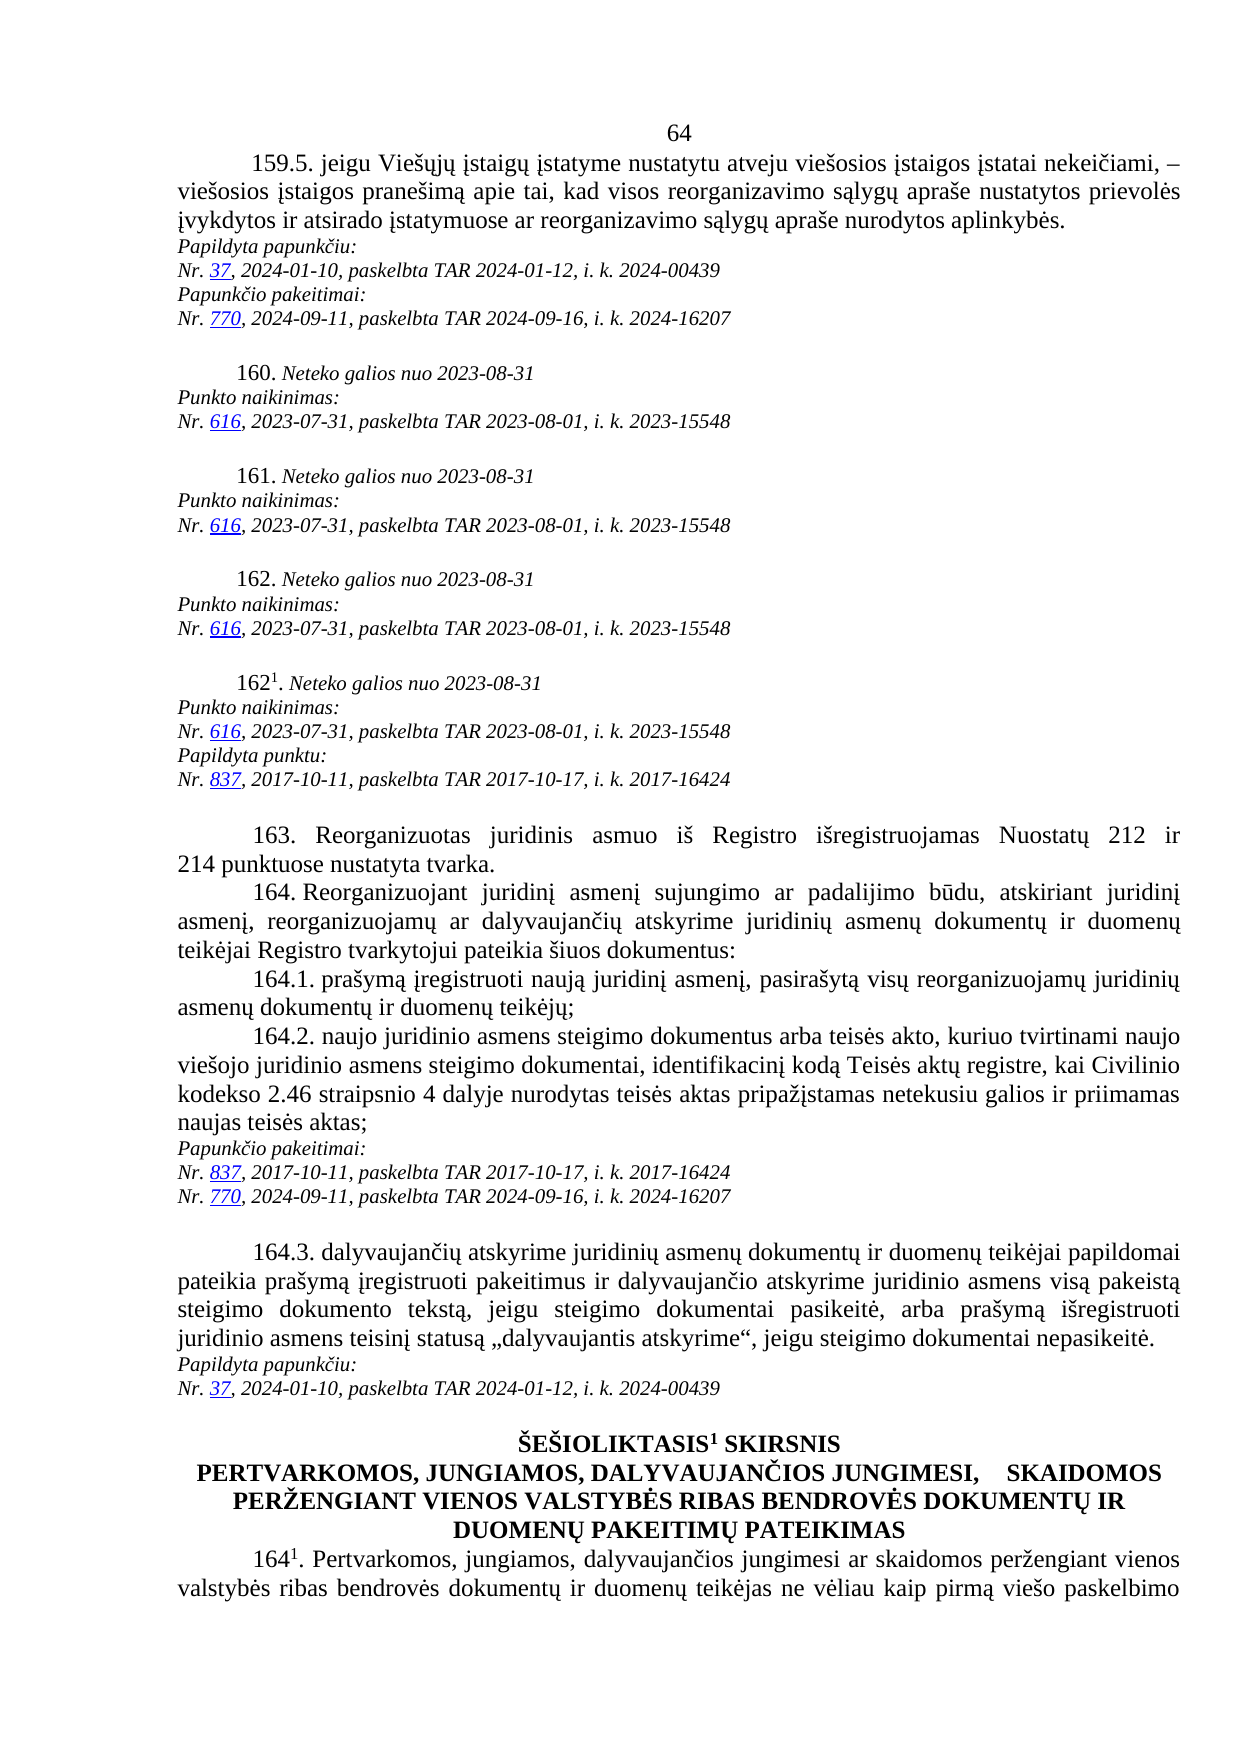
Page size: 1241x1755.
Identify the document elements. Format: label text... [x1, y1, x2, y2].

text 164.3. dalyvaujančių atskyrime juridinių asmenų dokumentų ir duomenų teikėjai papildomai pateikia prašymą įregistruoti pakeitimus ir dalyvaujančio atskyrime juridinio asmens visą pakeistą steigimo dokumento tekstą, jeigu steigimo dokumentai pasikeitė, arba prašymą išregistruoti juridinio asmens teisinį statusą „dalyvaujantis atskyrime“, jeigu steigimo dokumentai nepasikeitė. [177, 1237, 1181, 1352]
text ŠEŠIOLIKTASIS1 SKIRSNIS [177, 1429, 1181, 1458]
text 161. Neteko galios nuo 2023-08-31 [177, 462, 1181, 488]
text 160. Neteko galios nuo 2023-08-31 [177, 359, 1181, 385]
text PERTVARKOMOS, JUNGIAMOS, DALYVAUJANČIOS JUNGIMESI, SKAIDOMOS PERŽENGIANT VIENOS VALSTYBĖS RIBAS BENDROVĖS DOKUMENTŲ IR DUOMENŲ PAKEITIMŲ PATEIKIMAS [177, 1458, 1181, 1544]
text Nr. 770, 2024-09-11, paskelbta TAR 2024-09-16, i. k. 2024-16207 [177, 306, 1181, 330]
text Papildyta punktu: [177, 743, 1181, 767]
text 164. Reorganizuojant juridinį asmenį sujungimo ar padalijimo būdu, atskiriant juridinį asmenį, reorganizuojamų ar dalyvaujančių atskyrime juridinių asmenų dokumentų ir duomenų teikėjai Registro tvarkytojui pateikia šiuos dokumentus: [177, 877, 1181, 964]
text Punkto naikinimas: [177, 592, 1181, 616]
text 1621. Neteko galios nuo 2023-08-31 [177, 668, 1181, 695]
text Papunkčio pakeitimai: [177, 1136, 1181, 1160]
text Nr. 616, 2023-07-31, paskelbta TAR 2023-08-01, i. k. 2023-15548 [177, 409, 1181, 433]
text 1641. Pertvarkomos, jungiamos, dalyvaujančios jungimesi ar skaidomos peržengiant vienos valstybės ribas bendrovės dokumentų ir duomenų teikėjas ne vėliau kaip pirmą viešo paskelbimo [177, 1544, 1181, 1601]
text Nr. 37, 2024-01-10, paskelbta TAR 2024-01-12, i. k. 2024-00439 [177, 258, 1181, 282]
text Punkto naikinimas: [177, 488, 1181, 512]
text 164.1. prašymą įregistruoti naują juridinį asmenį, pasirašytą visų reorganizuojamų juridinių asmenų dokumentų ir duomenų teikėjų; [177, 964, 1181, 1021]
text Nr. 616, 2023-07-31, paskelbta TAR 2023-08-01, i. k. 2023-15548 [177, 719, 1181, 743]
text 163. Reorganizuotas juridinis asmuo iš Registro išregistruojamas Nuostatų 212 ir 214 punktuose nustatyta tvarka. [177, 820, 1181, 877]
text Nr. 770, 2024-09-11, paskelbta TAR 2024-09-16, i. k. 2024-16207 [177, 1184, 1181, 1208]
text Nr. 837, 2017-10-11, paskelbta TAR 2017-10-17, i. k. 2017-16424 [177, 1160, 1181, 1184]
text Nr. 837, 2017-10-11, paskelbta TAR 2017-10-17, i. k. 2017-16424 [177, 767, 1181, 791]
text Nr. 616, 2023-07-31, paskelbta TAR 2023-08-01, i. k. 2023-15548 [177, 616, 1181, 640]
text Punkto naikinimas: [177, 695, 1181, 719]
text Nr. 616, 2023-07-31, paskelbta TAR 2023-08-01, i. k. 2023-15548 [177, 512, 1181, 537]
text Papildyta papunkčiu: [177, 234, 1181, 258]
text 162. Neteko galios nuo 2023-08-31 [177, 565, 1181, 592]
text Papunkčio pakeitimai: [177, 282, 1181, 306]
text 159.5. jeigu Viešųjų įstaigų įstatyme nustatytu atveju viešosios įstaigos įstatai nekeičiami, – viešosios įstaigos pranešimą apie tai, kad visos reorganizavimo sąlygų apraše nustatytos prievolės įvykdytos ir atsirado įstatymuose ar reorganizavimo sąlygų apraše nurodytos aplinkybės. [177, 148, 1181, 234]
text Punkto naikinimas: [177, 385, 1181, 409]
text Nr. 37, 2024-01-10, paskelbta TAR 2024-01-12, i. k. 2024-00439 [177, 1376, 1181, 1400]
text 164.2. naujo juridinio asmens steigimo dokumentus arba teisės akto, kuriuo tvirtinami naujo viešojo juridinio asmens steigimo dokumentai, identifikacinį kodą Teisės aktų registre, kai Civilinio kodekso 2.46 straipsnio 4 dalyje nurodytas teisės aktas pripažįstamas netekusiu galios ir priimamas naujas teisės aktas; [177, 1021, 1181, 1136]
text Papildyta papunkčiu: [177, 1352, 1181, 1376]
